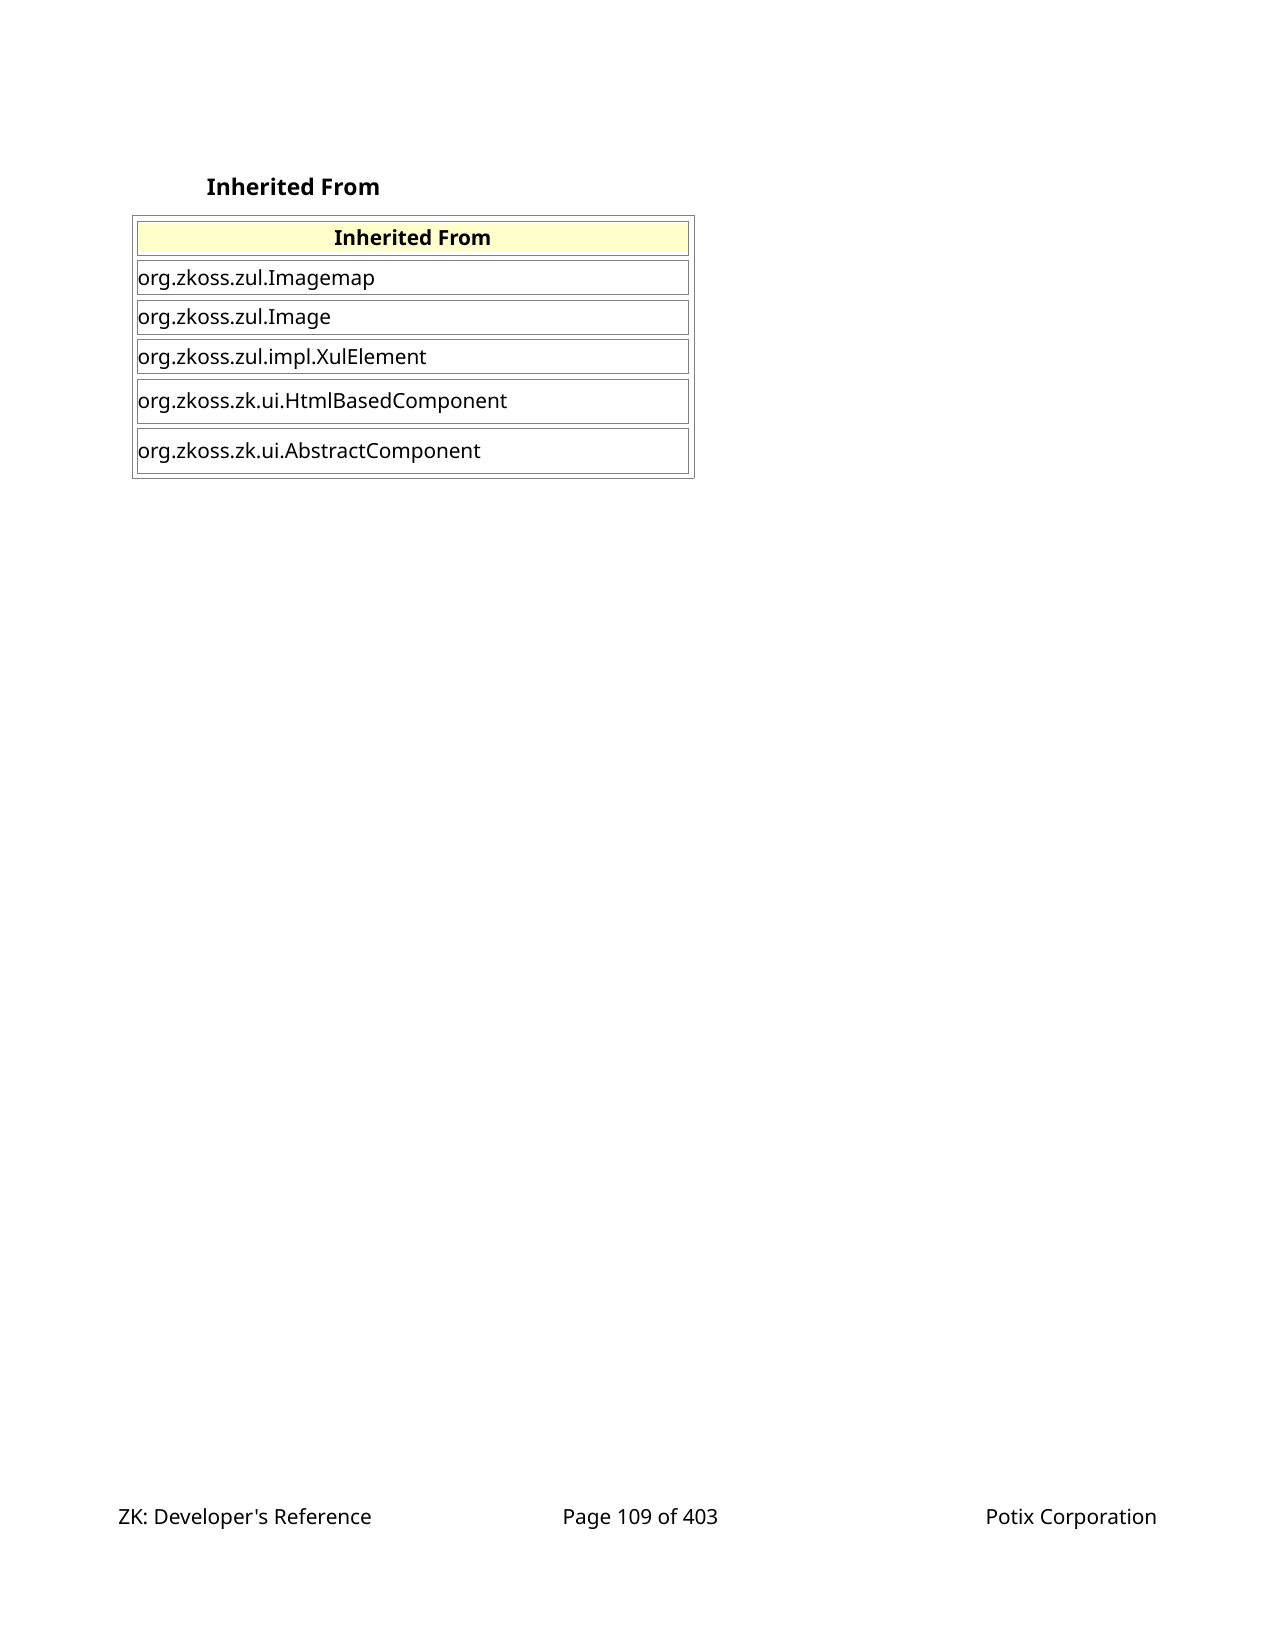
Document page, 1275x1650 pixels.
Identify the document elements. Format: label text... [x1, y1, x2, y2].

table_cell org.zkoss.zk.ui.HtmlBasedComponent [134, 373, 691, 423]
table_header Inherited From [134, 216, 691, 254]
table_cell org.zkoss.zul.Imagemap [134, 255, 691, 294]
table_cell org.zkoss.zul.Image [134, 294, 691, 333]
table_cell org.zkoss.zul.impl.XulElement [134, 334, 691, 373]
table_cell org.zkoss.zk.ui.AbstractComponent [134, 423, 691, 473]
subtitle Inherited From [207, 171, 1157, 203]
